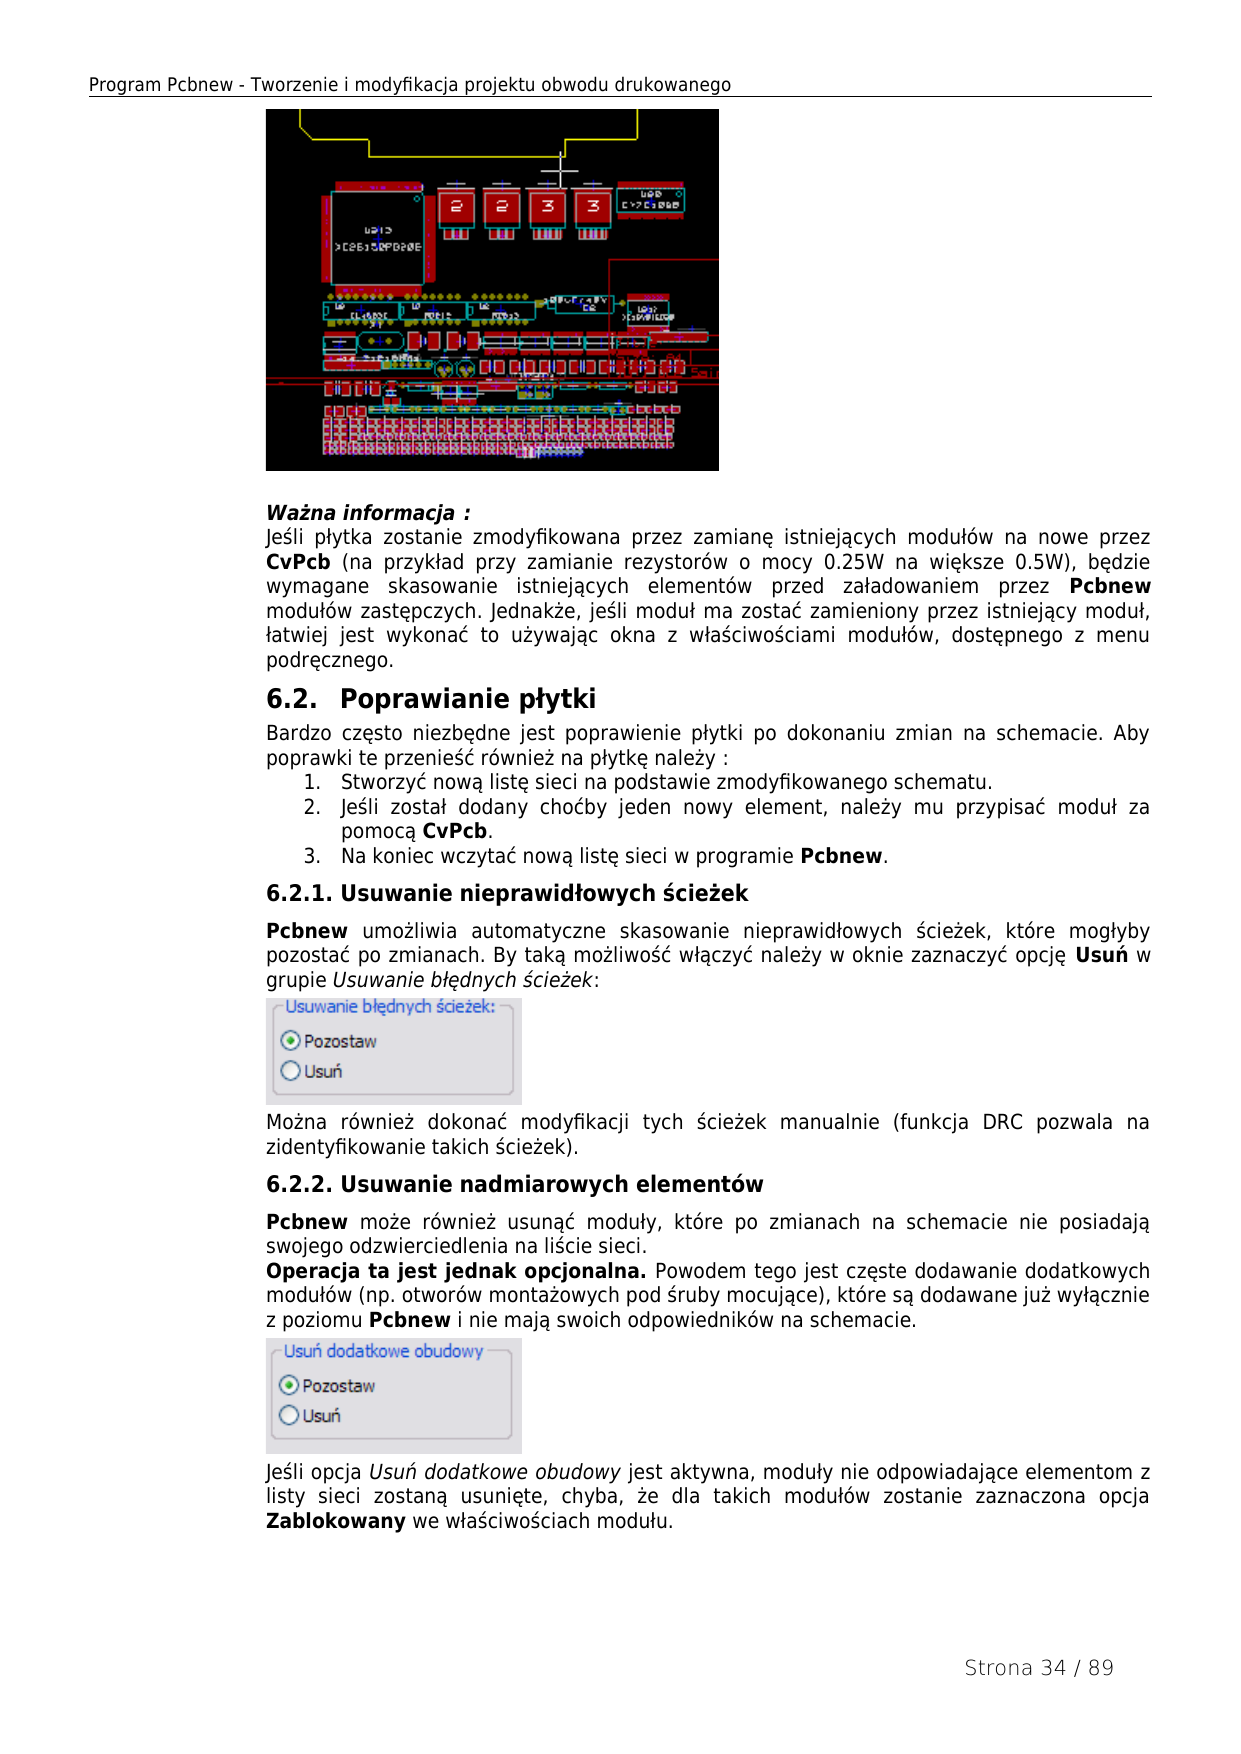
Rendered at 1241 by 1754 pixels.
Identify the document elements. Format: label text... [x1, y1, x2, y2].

text Operacja ta jest jednak opcjonalna. Powodem tego jest częste dodawanie dodatkowych modułów (np. otworów montażowych pod śruby mocujące), które są dodawane już wyłącznie z poziomu Pcbnew i nie mają swoich odpowiedników na schemacie. [266, 1259, 1152, 1332]
text Ważna informacja : [266, 501, 1152, 525]
list Na koniec wczytać nową listę sieci w programie Pcbnew. [303, 844, 1152, 868]
picture [265, 998, 522, 1105]
text Jeśli płytka zostanie zmodyfikowana przez zamianę istniejących modułów na nowe przez CvPcb (na przykład przy zamianie rezystorów o mocy 0.25W na większe 0.5W), będzie wymagane skasowanie istniejących elementów przed załadowaniem przez Pcbnew modułów zastępczych. Jednakże, jeśli moduł ma zostać zamieniony przez istniejący moduł, łatwiej jest wykonać to używając okna z właściwościami modułów, dostępnego z menu podręcznego. [266, 525, 1152, 672]
text Jeśli opcja Usuń dodatkowe obudowy jest aktywna, moduły nie odpowiadające elementom z listy sieci zostaną usunięte, chyba, że dla takich modułów zostanie zaznaczona opcja Zablokowany we właściwościach modułu. [266, 1460, 1152, 1533]
list Jeśli został dodany choćby jeden nowy element, należy mu przypisać moduł za pomocą CvPcb. [303, 795, 1152, 844]
text Można również dokonać modyfikacji tych ścieżek manualnie (funkcja DRC pozwala na zidentyfikowanie takich ścieżek). [266, 1110, 1152, 1159]
text Pcbnew umożliwia automatyczne skasowanie nieprawidłowych ścieżek, które mogłyby pozostać po zmianach. By taką możliwość włączyć należy w oknie zaznaczyć opcję Usuń w grupie Usuwanie błędnych ścieżek: [266, 919, 1152, 992]
text Pcbnew może również usunąć moduły, które po zmianach na schemacie nie posiadają swojego odzwierciedlenia na liście sieci. [266, 1210, 1152, 1259]
subtitle Poprawianie płytki [266, 684, 1152, 715]
text Bardzo często niezbędne jest poprawienie płytki po dokonaniu zmian na schemacie. Aby poprawki te przenieść również na płytkę należy : [266, 721, 1152, 770]
picture [265, 1338, 522, 1454]
list Stworzyć nową listę sieci na podstawie zmodyfikowanego schematu. [303, 770, 1152, 795]
subtitle Usuwanie nadmiarowych elementów [266, 1171, 1152, 1198]
subtitle Usuwanie nieprawidłowych ścieżek [266, 880, 1152, 907]
